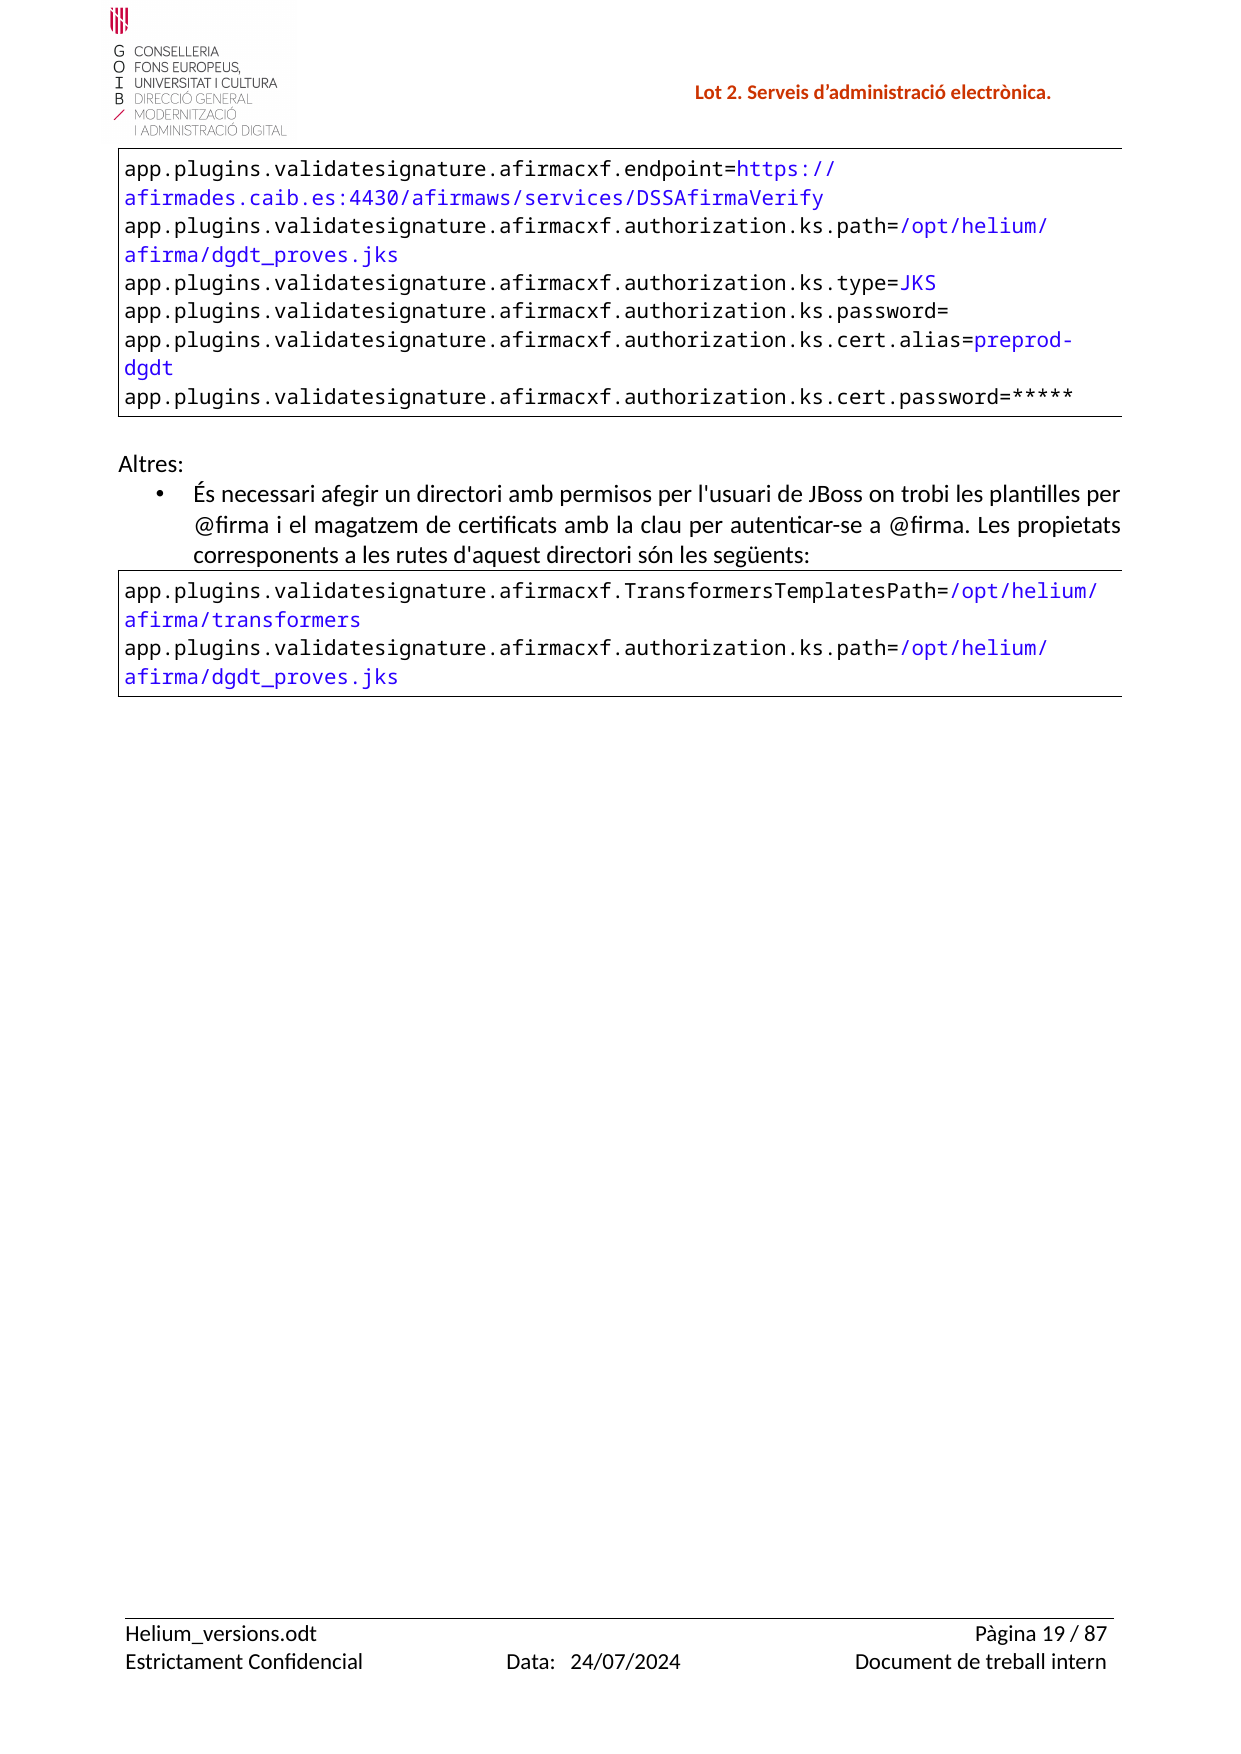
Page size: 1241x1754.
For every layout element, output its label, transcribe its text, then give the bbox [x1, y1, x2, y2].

picture [100, 0, 297, 144]
list És necessari afegir un directori amb permisos per l'usuari de JBoss on trobi les plantilles per @firma i el magatzem de certificats amb la clau per autenticar-se a @firma. Les propietats corresponents a les rutes d'aquest directori són les següents: [156, 478, 1122, 570]
table_header app.plugins.validatesignature.afirmacxf.endpoint=https://afirmades.caib.es:4430/afirmaws/services/DSSAfirmaVerify app.plugins.validatesignature.afirmacxf.authorization.ks.path=/opt/helium/afirma/dgdt_proves.jks app.plugins.validatesignature.afirmacxf.authorization.ks.type=JKS app.plugins.validatesignature.afirmacxf.authorization.ks.password= app.plugins.validatesignature.afirmacxf.authorization.ks.cert.alias=preprod-dgdt app.plugins.validatesignature.afirmacxf.authorization.ks.cert.password=***** [119, 149, 1122, 416]
text Altres: [118, 448, 1122, 478]
table_header app.plugins.validatesignature.afirmacxf.TransformersTemplatesPath=/opt/helium/afirma/transformers app.plugins.validatesignature.afirmacxf.authorization.ks.path=/opt/helium/afirma/dgdt_proves.jks [119, 571, 1122, 696]
